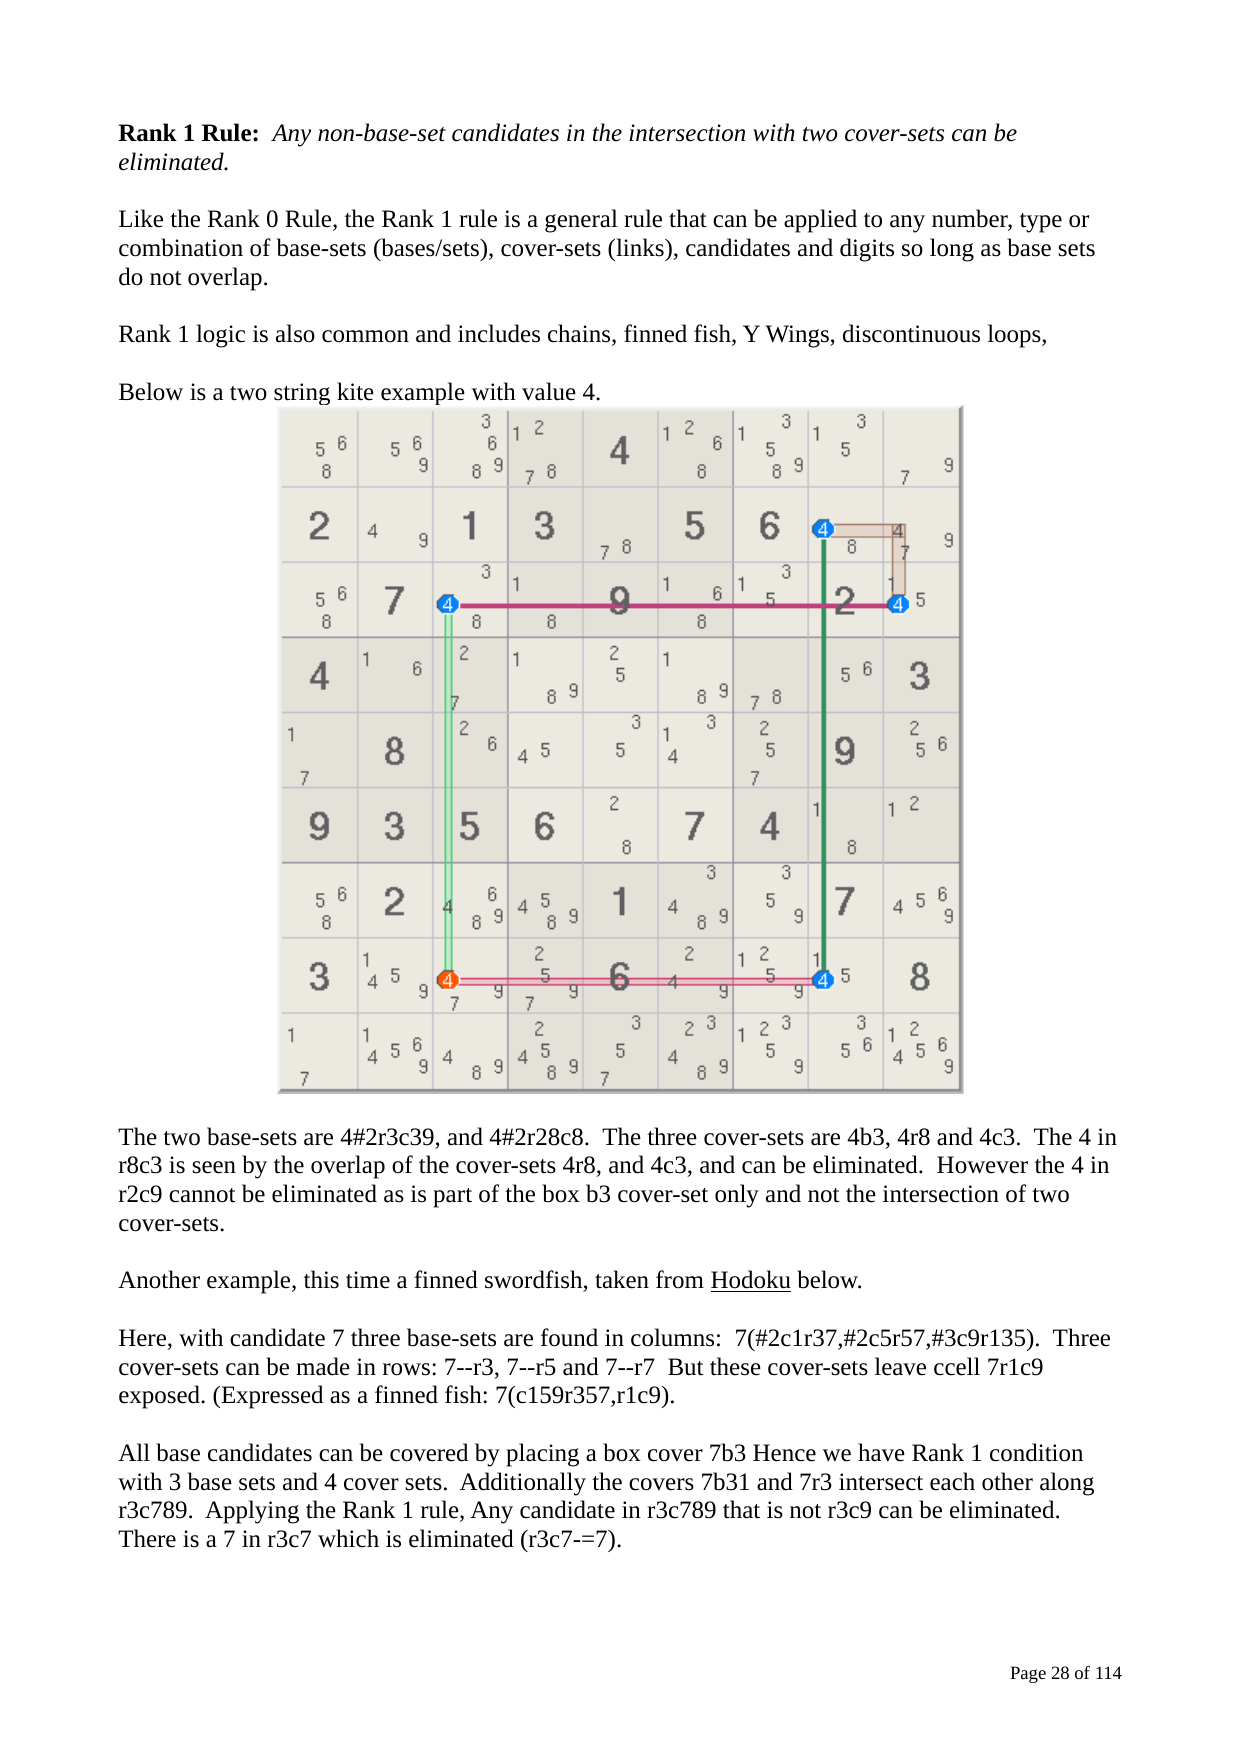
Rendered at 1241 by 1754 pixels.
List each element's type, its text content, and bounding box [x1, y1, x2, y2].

text Rank 1 logic is also common and includes chains, finned fish, Y Wings, discontinuous loops, [118, 319, 1122, 348]
text Below is a two string kite example with value 4. [118, 377, 1122, 406]
text Another example, this time a finned swordfish, taken from Hodoku below. [118, 1266, 1122, 1294]
text Here, with candidate 7 three base-sets are found in columns: 7(#2c1r37,#2c5r57,#3c9r135). Three cover-sets can be made in rows: 7--r3, 7--r5 and 7--r7 But these cover-sets leave ccell 7r1c9 exposed. (Expressed as a finned fish: 7(c159r357,r1c9). [118, 1323, 1122, 1409]
text The two base-sets are 4#2r3c39, and 4#2r28c8. The three cover-sets are 4b3, 4r8 and 4c3. The 4 in r8c3 is seen by the overlap of the cover-sets 4r8, and 4c3, and can be eliminated. However the 4 in r2c9 cannot be eliminated as is part of the box b3 cover-set only and not the intersection of two cover-sets. [118, 1122, 1122, 1237]
text All base candidates can be covered by placing a box cover 7b3 Hence we have Rank 1 condition with 3 base sets and 4 cover sets. Additionally the covers 7b31 and 7r3 intersect each other along r3c789. Applying the Rank 1 rule, Any candidate in r3c789 that is not r3c9 can be eliminated. There is a 7 in r3c7 which is eliminated (r3c7-=7). [118, 1438, 1122, 1553]
text Like the Rank 0 Rule, the Rank 1 rule is a general rule that can be applied to any number, type or combination of base-sets (bases/sets), cover-sets (links), candidates and digits so long as base sets do not overlap. [118, 204, 1122, 291]
picture [276, 405, 964, 1094]
text Rank 1 Rule: Any non-base-set candidates in the intersection with two cover-sets can be eliminated. [118, 118, 1122, 176]
